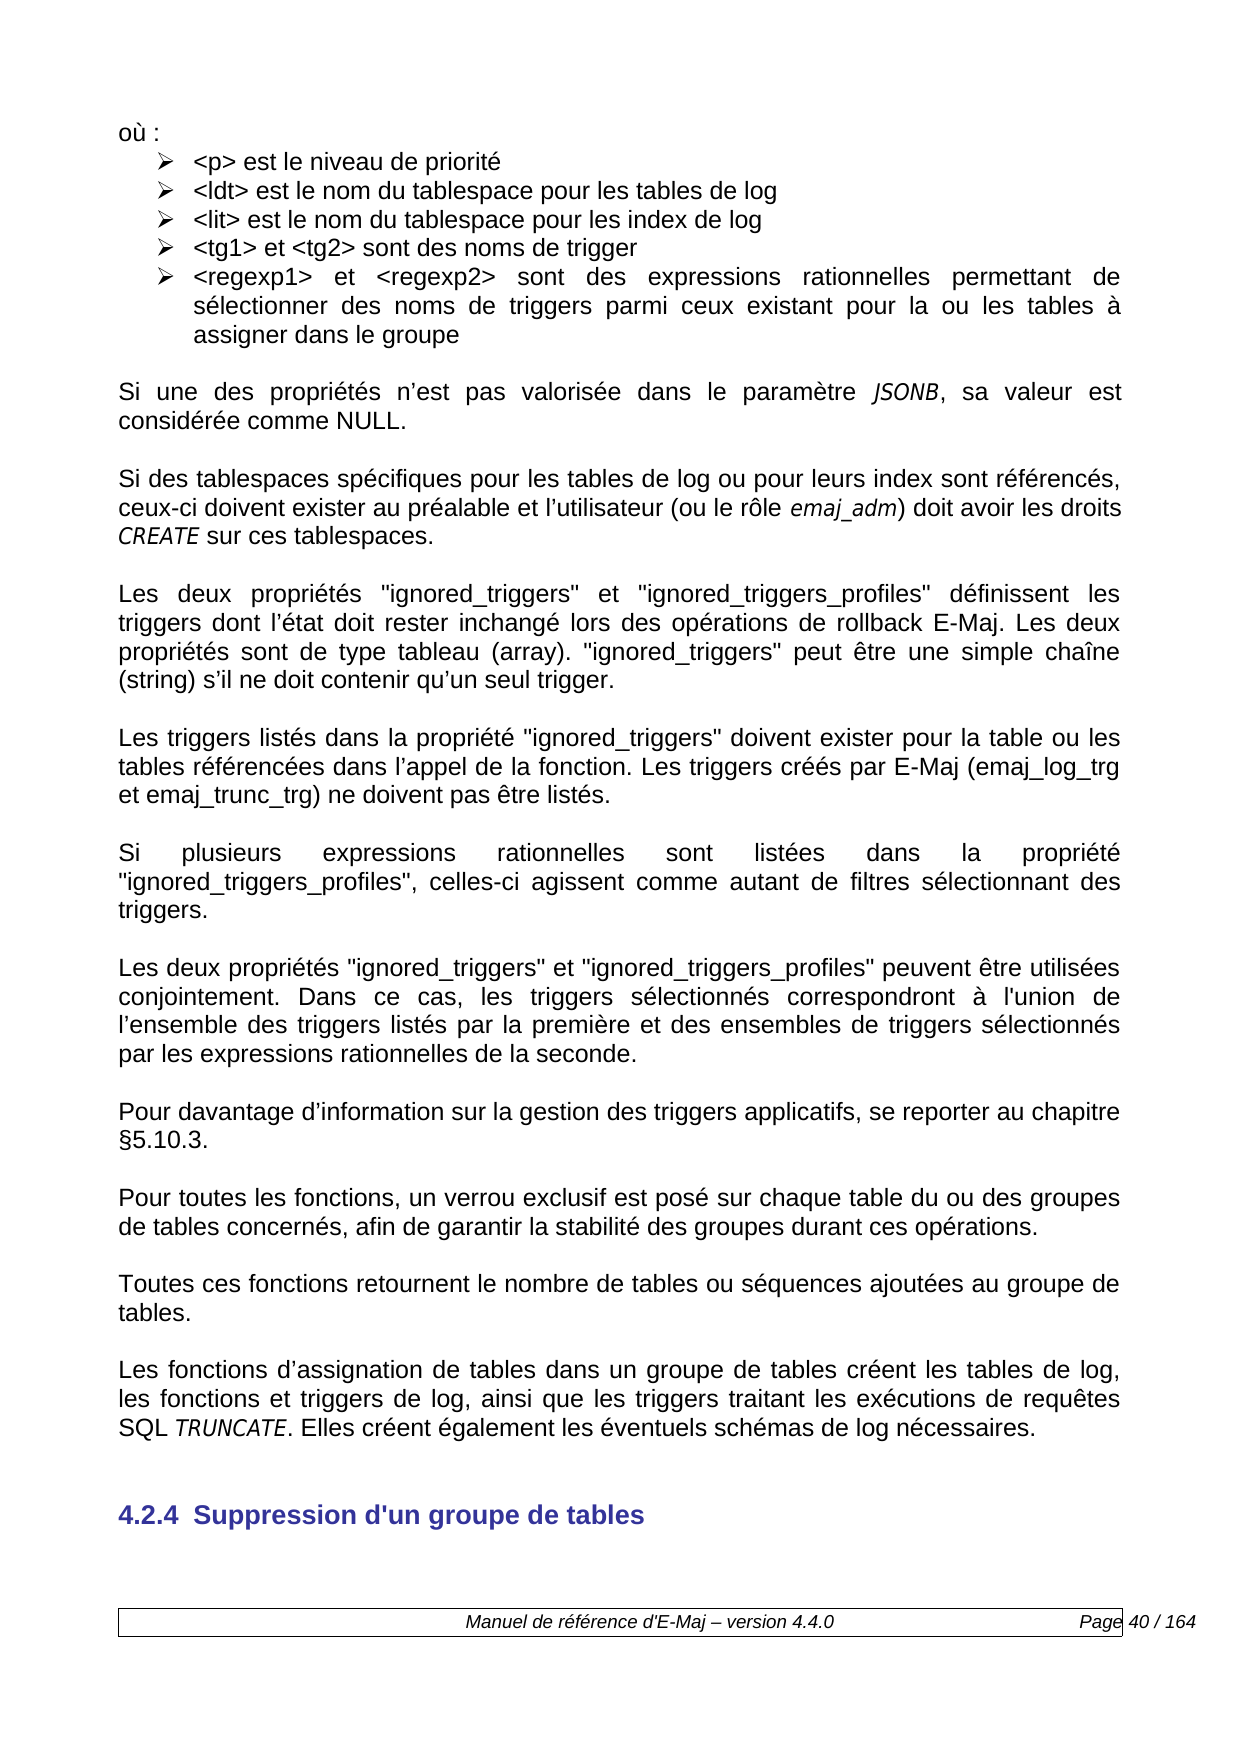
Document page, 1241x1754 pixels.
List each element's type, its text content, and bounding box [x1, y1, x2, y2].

text Si plusieurs expressions rationnelles sont listées dans la propriété "ignored_triggers_profiles", celles-ci agissent comme autant de filtres sélectionnant des triggers. [118, 838, 1122, 924]
list <p> est le niveau de priorité [156, 147, 1122, 176]
text Si une des propriétés n’est pas valorisée dans le paramètre JSONB, sa valeur est considérée comme NULL. [118, 377, 1122, 435]
text Si des tablespaces spécifiques pour les tables de log ou pour leurs index sont référencés, ceux-ci doivent exister au préalable et l’utilisateur (ou le rôle emaj_adm) doit avoir les droits CREATE sur ces tablespaces. [118, 464, 1122, 550]
text Les deux propriétés "ignored_triggers" et "ignored_triggers_profiles" définissent les triggers dont l’état doit rester inchangé lors des opérations de rollback E-Maj. Les deux propriétés sont de type tableau (array). "ignored_triggers" peut être une simple chaîne (string) s’il ne doit contenir qu’un seul trigger. [118, 579, 1122, 694]
list <tg1> et <tg2> sont des noms de trigger [156, 233, 1122, 262]
list <lit> est le nom du tablespace pour les index de log [156, 204, 1122, 233]
text Pour davantage d’information sur la gestion des triggers applicatifs, se reporter au chapitre §5.10.3. [118, 1096, 1122, 1154]
text Les fonctions d’assignation de tables dans un groupe de tables créent les tables de log, les fonctions et triggers de log, ainsi que les triggers traitant les exécutions de requêtes SQL TRUNCATE. Elles créent également les éventuels schémas de log nécessaires. [118, 1355, 1122, 1442]
text Toutes ces fonctions retournent le nombre de tables ou séquences ajoutées au groupe de tables. [118, 1269, 1122, 1326]
text Les deux propriétés "ignored_triggers" et "ignored_triggers_profiles" peuvent être utilisées conjointement. Dans ce cas, les triggers sélectionnés correspondront à l'union de l’ensemble des triggers listés par la première et des ensembles de triggers sélectionnés par les expressions rationnelles de la seconde. [118, 953, 1122, 1068]
list <ldt> est le nom du tablespace pour les tables de log [156, 176, 1122, 204]
text où : [118, 118, 1122, 147]
text Pour toutes les fonctions, un verrou exclusif est posé sur chaque table du ou des groupes de tables concernés, afin de garantir la stabilité des groupes durant ces opérations. [118, 1183, 1122, 1240]
list <regexp1> et <regexp2> sont des expressions rationnelles permettant de sélectionner des noms de triggers parmi ceux existant pour la ou les tables à assigner dans le groupe [156, 262, 1122, 349]
text Les triggers listés dans la propriété "ignored_triggers" doivent exister pour la table ou les tables référencées dans l’appel de la fonction. Les triggers créés par E-Maj (emaj_log_trg et emaj_trunc_trg) ne doivent pas être listés. [118, 723, 1122, 809]
subtitle Suppression d'un groupe de tables [118, 1499, 1122, 1530]
